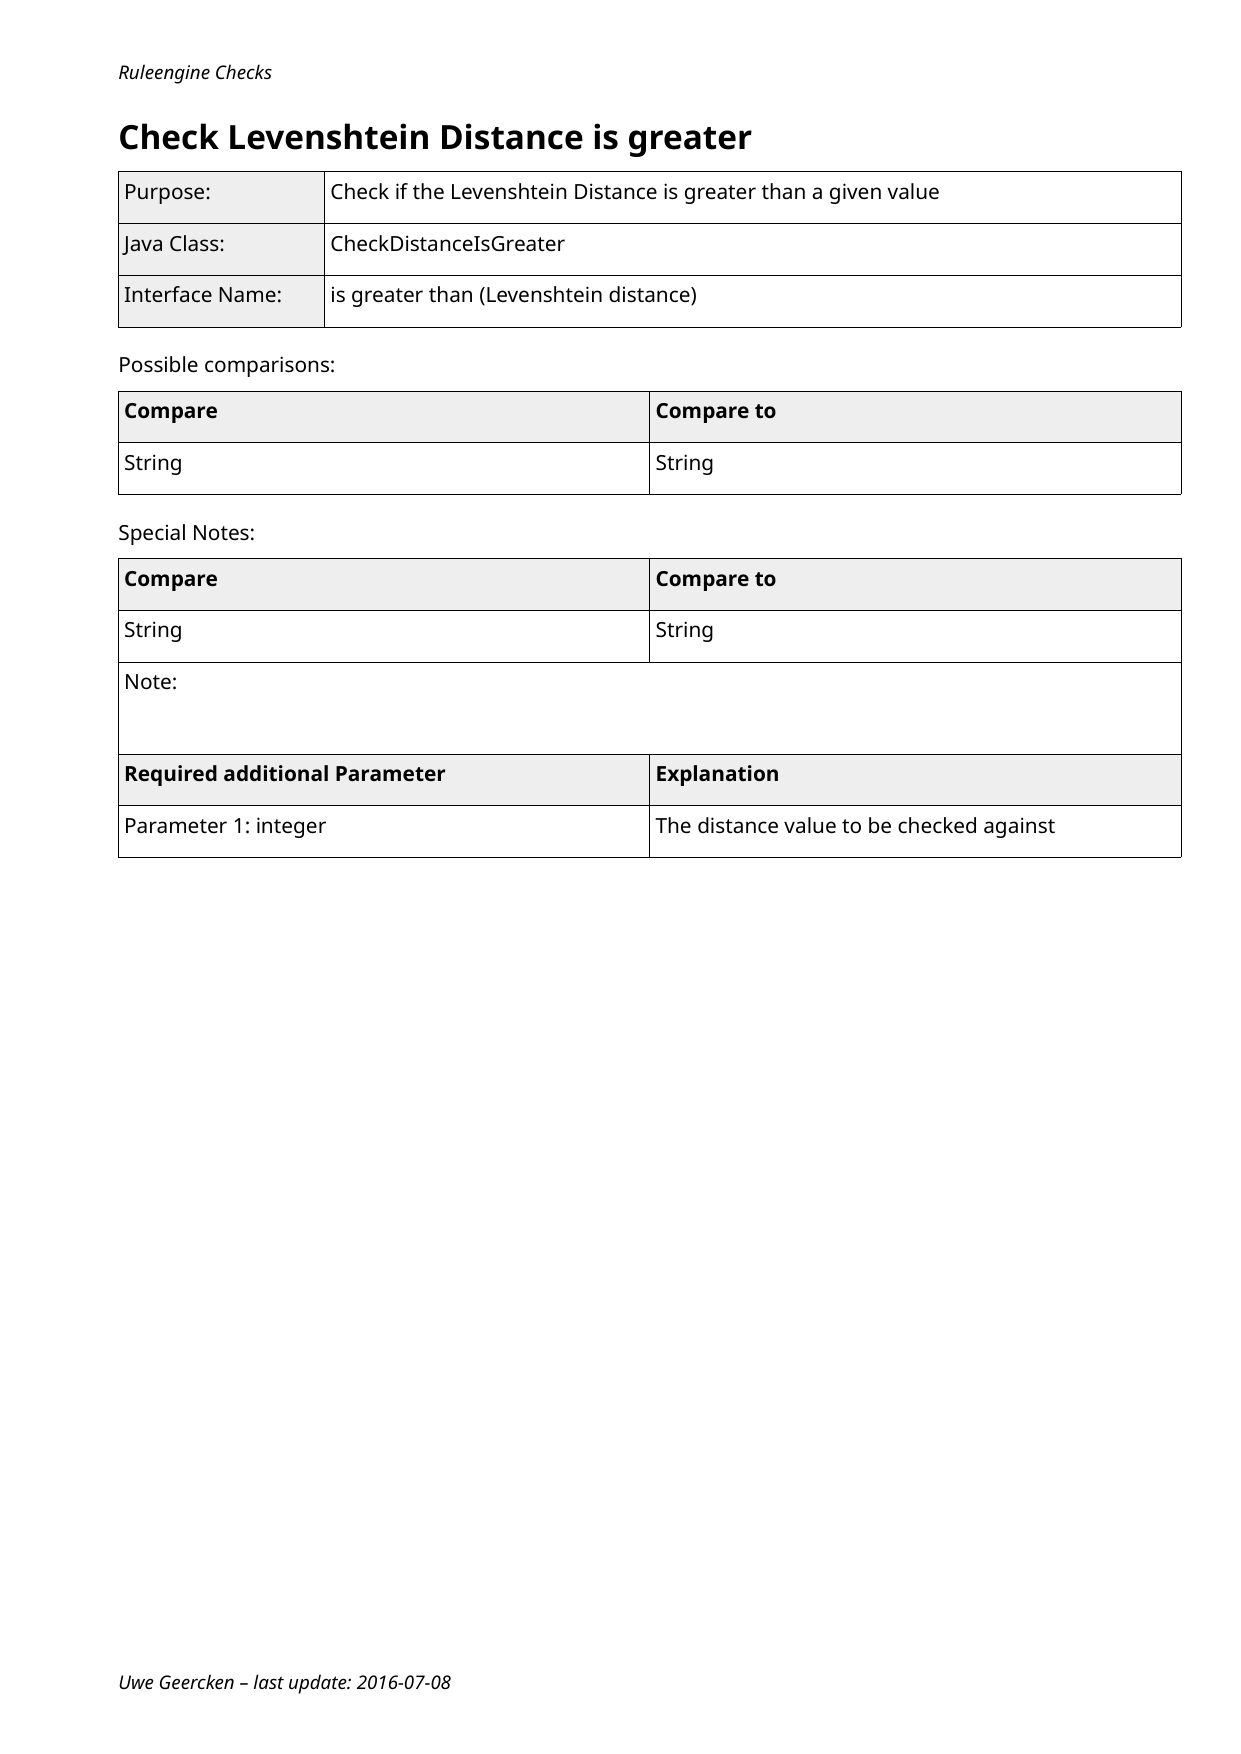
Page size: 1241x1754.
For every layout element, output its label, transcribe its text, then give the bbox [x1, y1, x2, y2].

text Check Levenshtein Distance is greater [118, 114, 1181, 159]
text Special Notes: [118, 518, 1181, 546]
table_cell The distance value to be checked against [650, 806, 1181, 857]
table_cell Java Class: [119, 224, 324, 275]
table_cell is greater than (Levenshtein distance) [325, 276, 1181, 327]
table_cell Explanation [650, 755, 1181, 805]
table_cell Interface Name: [119, 276, 324, 327]
table_header Purpose: [119, 172, 324, 223]
table_cell Required additional Parameter [119, 755, 649, 805]
text Possible comparisons: [118, 350, 1181, 379]
table_cell String [650, 443, 1181, 494]
table_cell Parameter 1: integer [119, 806, 649, 857]
table_cell String [119, 611, 649, 662]
table_cell Note: [119, 663, 1181, 753]
table_header Compare to [650, 559, 1181, 610]
table_cell String [650, 611, 1181, 662]
table_header Compare to [650, 392, 1181, 442]
table_header Check if the Levenshtein Distance is greater than a given value [325, 172, 1181, 223]
table_cell CheckDistanceIsGreater [325, 224, 1181, 275]
table_cell String [119, 443, 649, 494]
table_header Compare [119, 559, 649, 610]
table_header Compare [119, 392, 649, 442]
